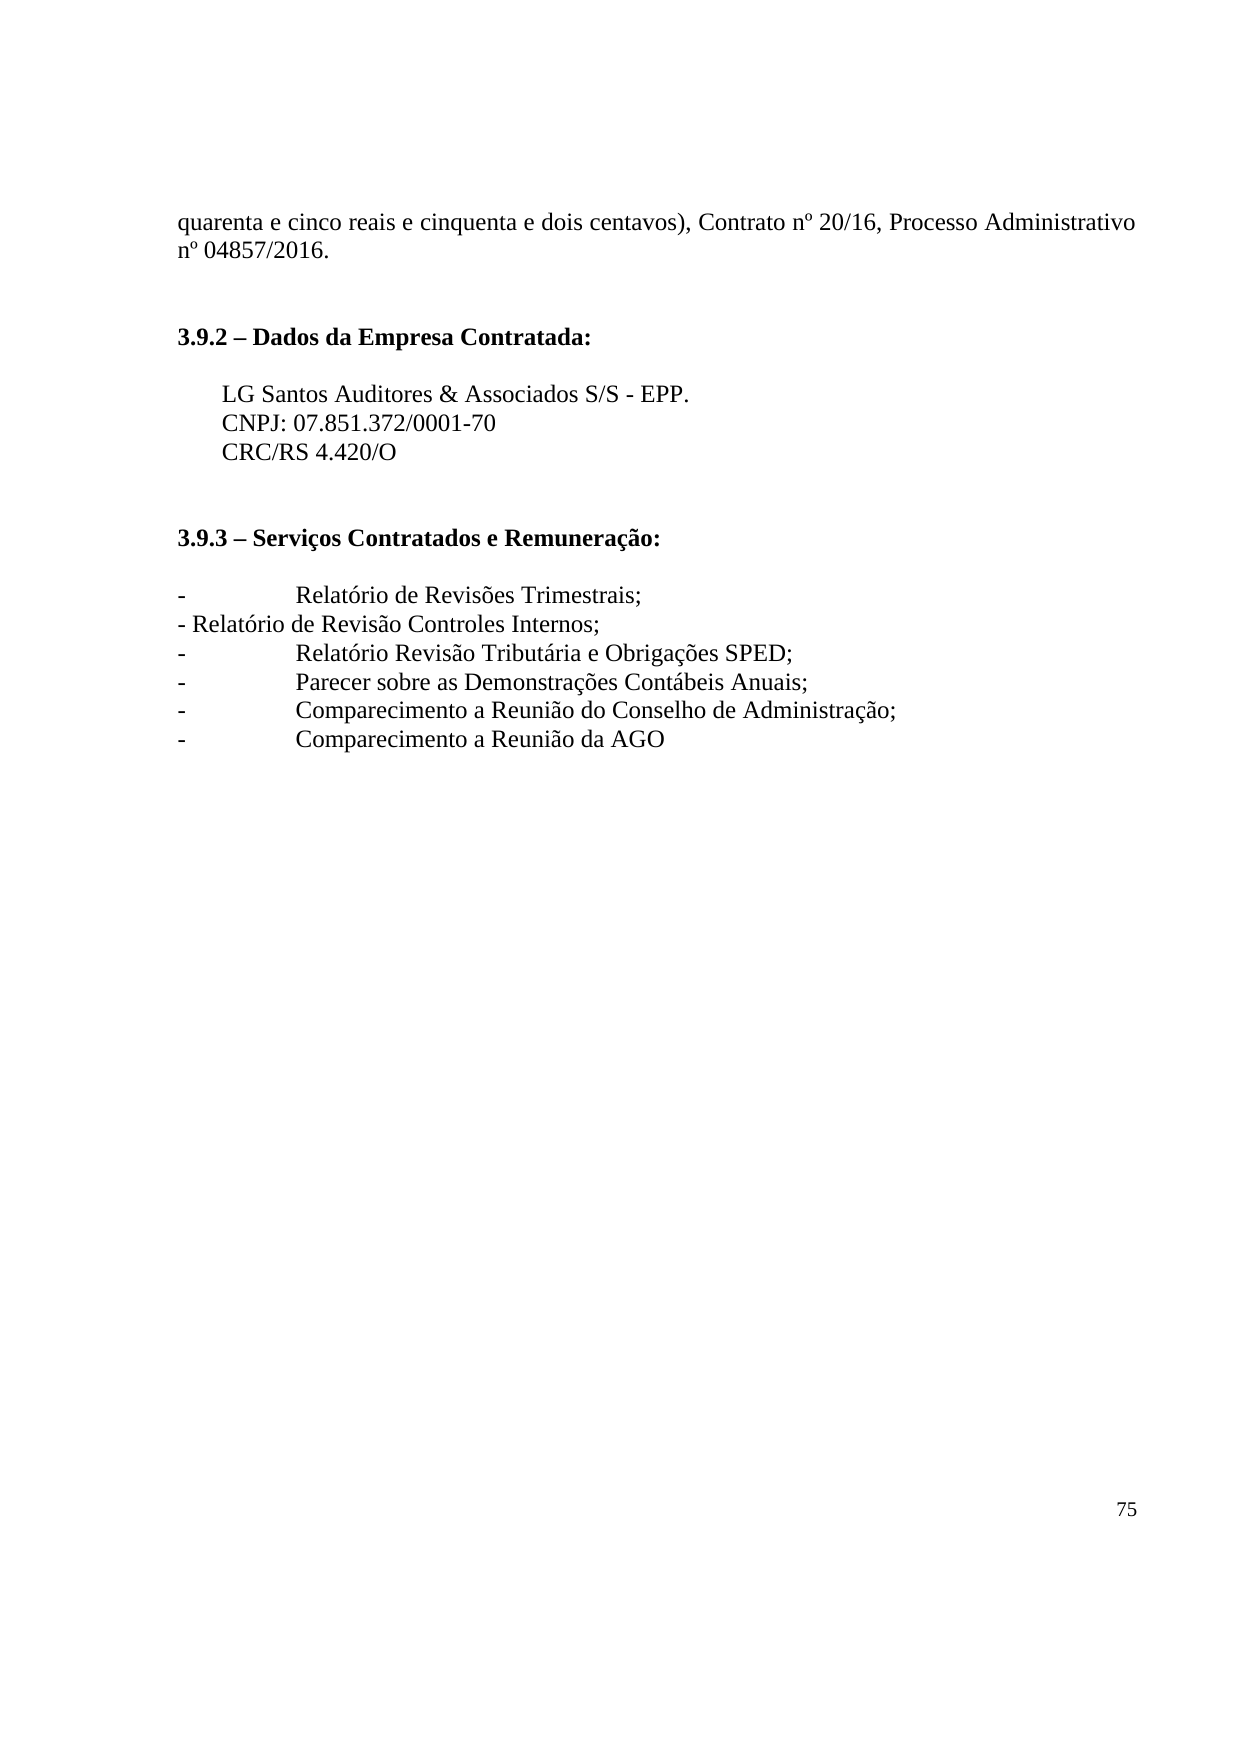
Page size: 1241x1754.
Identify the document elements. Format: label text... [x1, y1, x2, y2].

text - Relatório de Revisão Controles Internos; [177, 609, 1137, 638]
text 3.9.2 – Dados da Empresa Contratada: [177, 322, 1137, 350]
text - Relatório Revisão Tributária e Obrigações SPED; [177, 638, 1137, 667]
text LG Santos Auditores & Associados S/S - EPP. [222, 379, 1137, 408]
text 3.9.3 – Serviços Contratados e Remuneração: [177, 523, 1137, 552]
text quarenta e cinco reais e cinquenta e dois centavos), Contrato nº 20/16, Processo Administrativo nº 04857/2016. [177, 207, 1137, 264]
text CNPJ: 07.851.372/0001-70 [222, 408, 1137, 437]
text - Comparecimento a Reunião do Conselho de Administração; [177, 695, 1137, 724]
text - Comparecimento a Reunião da AGO [177, 724, 1137, 753]
text - Parecer sobre as Demonstrações Contábeis Anuais; [177, 667, 1137, 695]
text - Relatório de Revisões Trimestrais; [177, 580, 1137, 609]
text CRC/RS 4.420/O [222, 437, 1137, 465]
